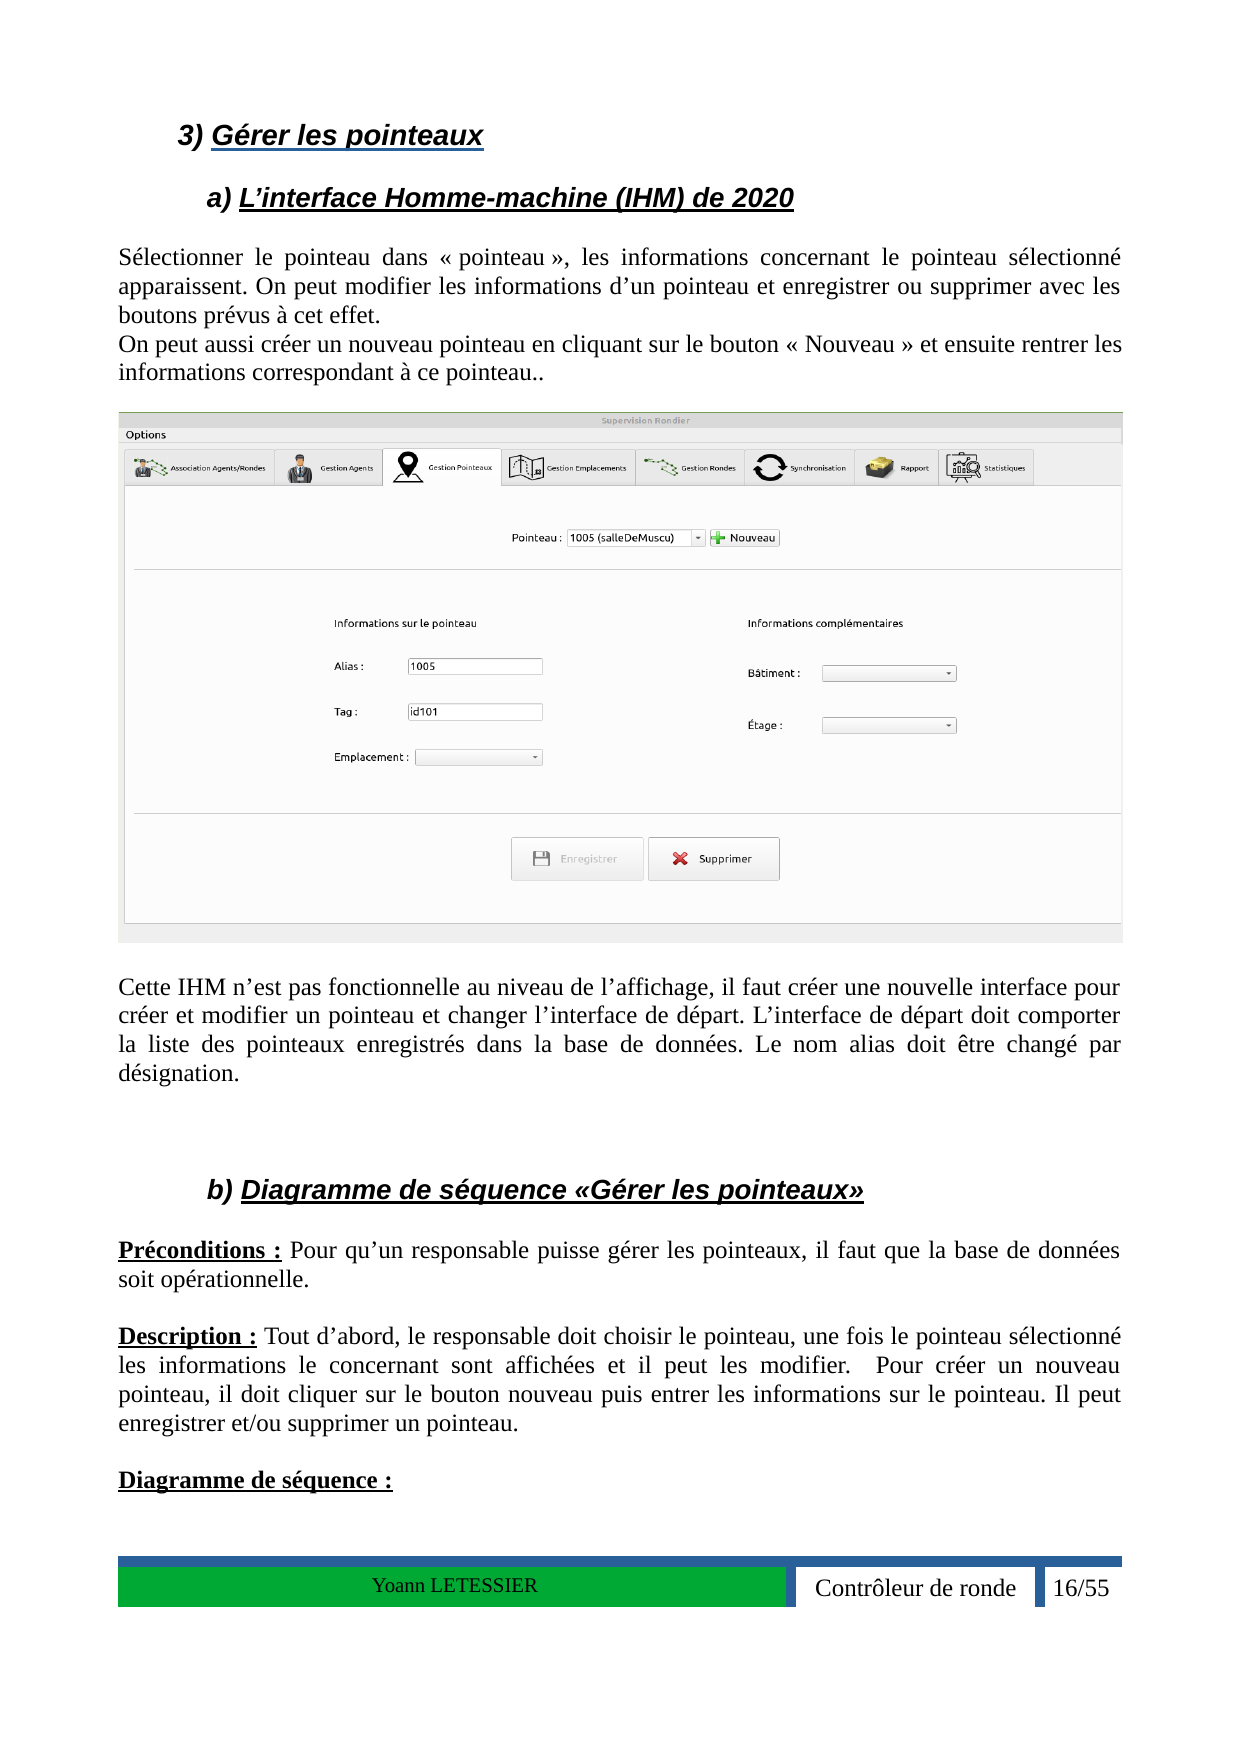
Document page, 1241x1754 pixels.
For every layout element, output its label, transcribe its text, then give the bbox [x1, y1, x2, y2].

text Cette IHM n’est pas fonctionnelle au niveau de l’affichage, il faut créer une nouvelle interface pour créer et modifier un pointeau et changer l’interface de départ. L’interface de départ doit comporter la liste des pointeaux enregistrés dans la base de données. Le nom alias doit être changé par désignation. [118, 972, 1122, 1087]
text Diagramme de séquence : [118, 1465, 1122, 1494]
picture [118, 412, 1123, 943]
text Description : Tout d’abord, le responsable doit choisir le pointeau, une fois le pointeau sélectionné les informations le concernant sont affichées et il peut les modifier. Pour créer un nouveau pointeau, il doit cliquer sur le bouton nouveau puis entrer les informations sur le pointeau. Il peut enregistrer et/ou supprimer un pointeau. [118, 1321, 1122, 1436]
text Préconditions : Pour qu’un responsable puisse gérer les pointeaux, il faut que la base de données soit opérationnelle. [118, 1235, 1122, 1293]
text Sélectionner le pointeau dans « pointeau », les informations concernant le pointeau sélectionné apparaissent. On peut modifier les informations d’un pointeau et enregistrer ou supprimer avec les boutons prévus à cet effet. [118, 242, 1122, 329]
subtitle Diagramme de séquence «Gérer les pointeaux» [118, 1174, 1122, 1206]
text On peut aussi créer un nouveau pointeau en cliquant sur le bouton « Nouveau » et ensuite rentrer les informations correspondant à ce pointeau.. [118, 329, 1122, 386]
subtitle Gérer les pointeaux [118, 118, 1122, 152]
subtitle L’interface Homme-machine (IHM) de 2020 [118, 181, 1122, 213]
